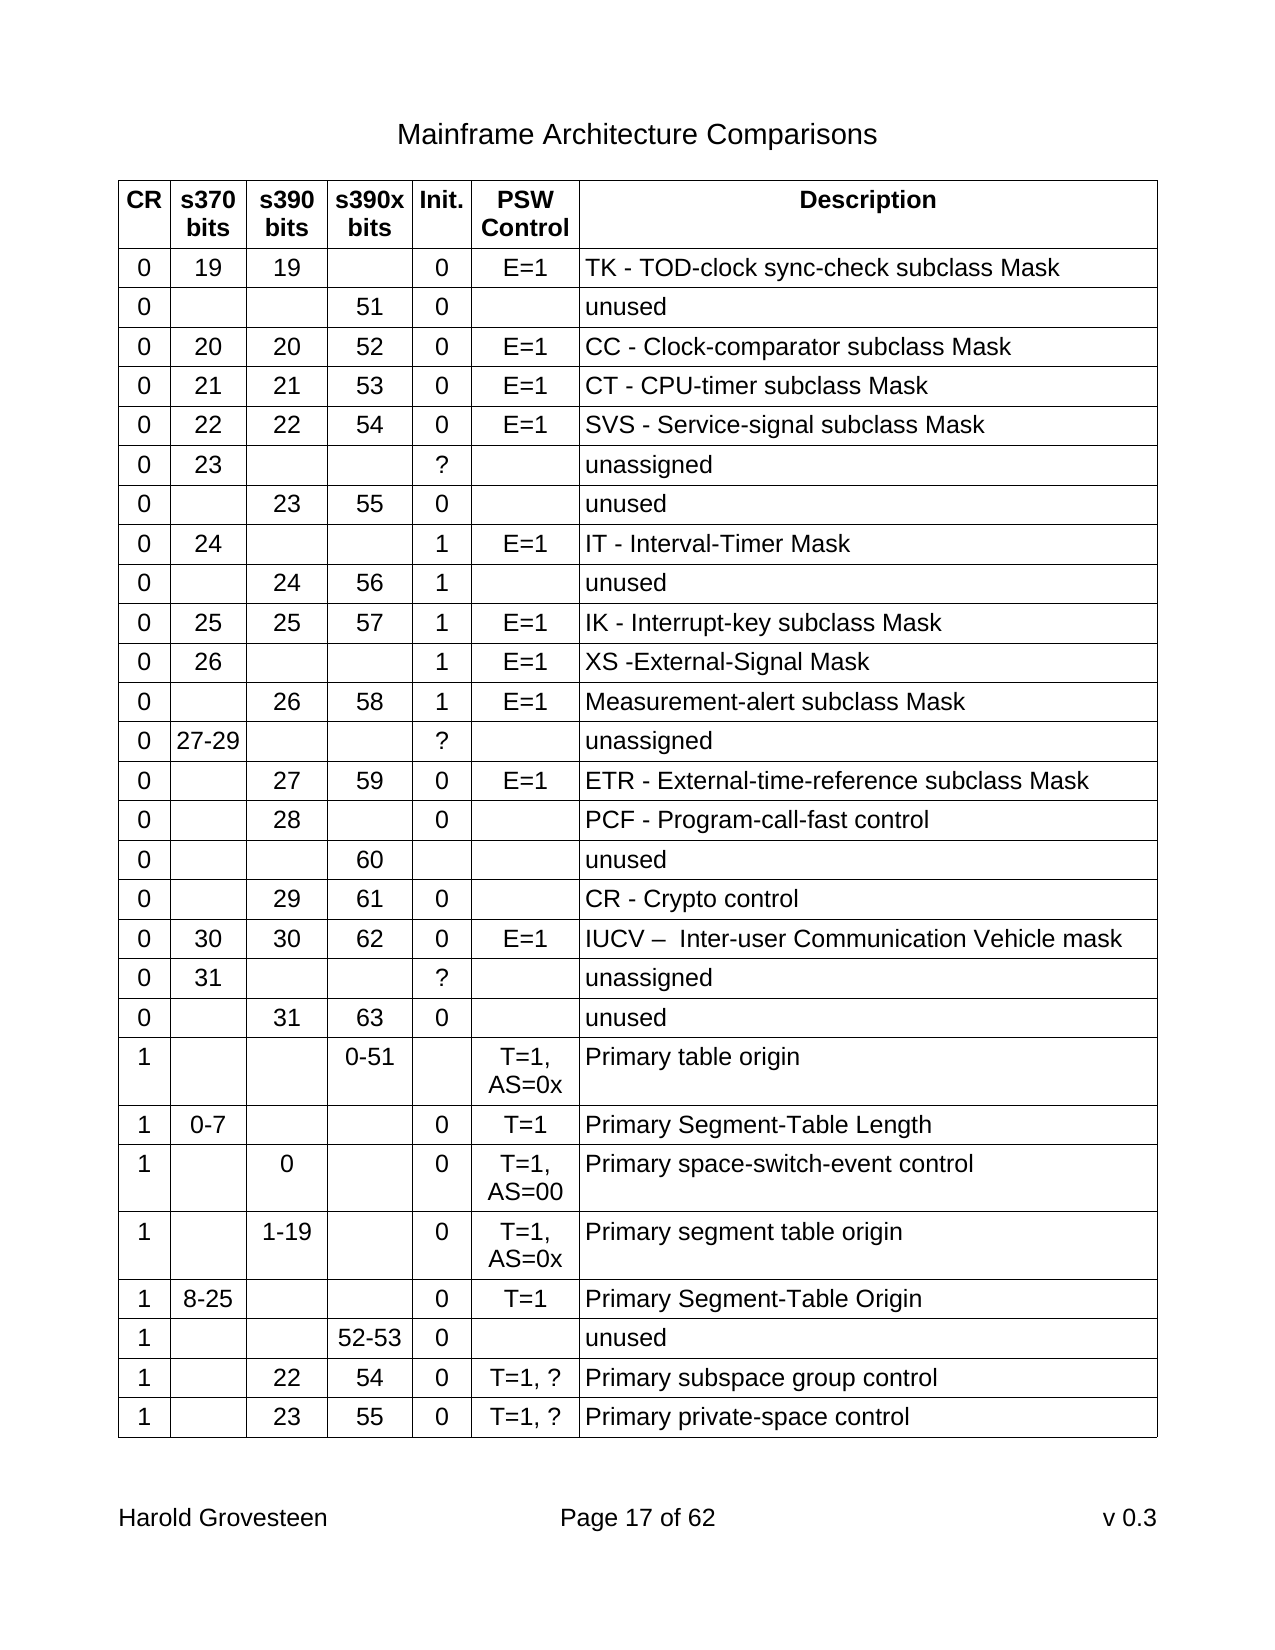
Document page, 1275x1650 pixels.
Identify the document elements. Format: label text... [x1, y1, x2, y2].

table_cell T=1, ? [472, 1359, 579, 1397]
table_cell 61 [328, 880, 412, 919]
table_cell 0 [413, 880, 471, 919]
table_cell [328, 959, 412, 998]
table_cell 0 [119, 328, 170, 366]
table_cell [247, 644, 327, 682]
table_cell 31 [171, 959, 246, 998]
table_cell 1 [119, 1359, 170, 1397]
table_cell [171, 1038, 246, 1104]
table_cell 1 [413, 644, 471, 682]
table_cell IUCV – Inter-user Communication Vehicle mask [580, 920, 1157, 958]
table_cell E=1 [472, 604, 579, 642]
table_cell [472, 880, 579, 919]
table_cell [328, 1145, 412, 1211]
table_cell [171, 1359, 246, 1397]
table_cell 22 [171, 407, 246, 445]
table_cell 27 [247, 762, 327, 800]
table_cell 0 [119, 841, 170, 879]
table_cell [171, 841, 246, 879]
table_cell PCF - Program-call-fast control [580, 801, 1157, 840]
table_cell E=1 [472, 683, 579, 721]
table_cell 0 [119, 249, 170, 287]
table_cell 31 [247, 999, 327, 1037]
table_cell 1 [119, 1212, 170, 1279]
table_cell [328, 249, 412, 287]
table_cell Primary Segment-Table Length [580, 1106, 1157, 1144]
table_cell E=1 [472, 367, 579, 406]
table_cell [472, 841, 579, 879]
table_cell Primary Segment-Table Origin [580, 1280, 1157, 1318]
table_cell 0 [119, 446, 170, 484]
table_cell [171, 288, 246, 327]
table_cell [247, 1106, 327, 1144]
table_cell 28 [247, 801, 327, 840]
table_cell E=1 [472, 762, 579, 800]
table_cell 52 [328, 328, 412, 366]
table_cell [328, 1280, 412, 1318]
table_cell 30 [171, 920, 246, 958]
table_cell 23 [247, 1398, 327, 1437]
table_cell 0 [119, 762, 170, 800]
table_cell 8-25 [171, 1280, 246, 1318]
table_cell 0 [413, 367, 471, 406]
table_cell 60 [328, 841, 412, 879]
table_cell 0 [119, 407, 170, 445]
table_cell unused [580, 841, 1157, 879]
table_cell 1 [119, 1106, 170, 1144]
table_cell SVS - Service-signal subclass Mask [580, 407, 1157, 445]
table_cell 1-19 [247, 1212, 327, 1279]
table_cell CT - CPU-timer subclass Mask [580, 367, 1157, 406]
table_cell [413, 841, 471, 879]
table_cell 1 [413, 525, 471, 563]
table_cell E=1 [472, 920, 579, 958]
table_cell 21 [247, 367, 327, 406]
table_cell [247, 525, 327, 563]
table_cell Primary subspace group control [580, 1359, 1157, 1397]
table_cell [247, 1038, 327, 1104]
table_cell 53 [328, 367, 412, 406]
table_cell 54 [328, 1359, 412, 1397]
table_cell unused [580, 999, 1157, 1037]
table_cell 63 [328, 999, 412, 1037]
table_cell [247, 1319, 327, 1358]
table_cell [472, 1319, 579, 1358]
table_cell [171, 999, 246, 1037]
table_cell T=1 [472, 1280, 579, 1318]
table_header s390x bits [328, 181, 412, 248]
table_cell 27-29 [171, 722, 246, 761]
table_cell unassigned [580, 959, 1157, 998]
table_cell 0-51 [328, 1038, 412, 1104]
table_cell [328, 1106, 412, 1144]
table_cell [472, 486, 579, 524]
table_header CR [119, 181, 170, 248]
table_cell 51 [328, 288, 412, 327]
table_cell 0 [119, 920, 170, 958]
table_cell E=1 [472, 525, 579, 563]
table_cell [472, 446, 579, 484]
table_cell [472, 722, 579, 761]
table_cell T=1 [472, 1106, 579, 1144]
table_cell CC - Clock-comparator subclass Mask [580, 328, 1157, 366]
table_cell [171, 1319, 246, 1358]
table_cell unassigned [580, 446, 1157, 484]
table_cell IK - Interrupt-key subclass Mask [580, 604, 1157, 642]
table_cell 0 [413, 920, 471, 958]
table_cell 0 [413, 288, 471, 327]
table_cell ETR - External-time-reference subclass Mask [580, 762, 1157, 800]
table_cell unassigned [580, 722, 1157, 761]
table_cell Primary private-space control [580, 1398, 1157, 1437]
table_cell 56 [328, 565, 412, 603]
table_cell XS -External-Signal Mask [580, 644, 1157, 682]
table_cell 19 [171, 249, 246, 287]
table_cell 1 [413, 565, 471, 603]
table_cell 0 [119, 999, 170, 1037]
table_cell 0 [119, 880, 170, 919]
table_cell 0 [413, 1106, 471, 1144]
table_cell CR - Crypto control [580, 880, 1157, 919]
table_cell [171, 1212, 246, 1279]
table_cell [247, 446, 327, 484]
table_cell 23 [171, 446, 246, 484]
table_cell 0 [119, 565, 170, 603]
table_cell TK - TOD-clock sync-check subclass Mask [580, 249, 1157, 287]
table_cell [247, 288, 327, 327]
table_cell 0 [119, 525, 170, 563]
table_cell 21 [171, 367, 246, 406]
table_cell 26 [171, 644, 246, 682]
table_cell IT - Interval-Timer Mask [580, 525, 1157, 563]
table_cell 25 [247, 604, 327, 642]
table_cell 0 [119, 683, 170, 721]
table_cell 54 [328, 407, 412, 445]
table_cell E=1 [472, 644, 579, 682]
table_cell T=1, AS=00 [472, 1145, 579, 1211]
table_cell [472, 565, 579, 603]
table_cell 1 [119, 1398, 170, 1437]
table_cell T=1, AS=0x [472, 1212, 579, 1279]
table_cell 0 [413, 1145, 471, 1211]
table_cell 0 [119, 288, 170, 327]
table_cell [328, 801, 412, 840]
table_cell T=1, AS=0x [472, 1038, 579, 1104]
table_cell 1 [119, 1038, 170, 1104]
table_cell ? [413, 959, 471, 998]
table_cell Measurement-alert subclass Mask [580, 683, 1157, 721]
table_cell [247, 722, 327, 761]
table_cell 0 [119, 722, 170, 761]
table_cell E=1 [472, 249, 579, 287]
table_cell 0 [247, 1145, 327, 1211]
table_cell unused [580, 565, 1157, 603]
table_cell [328, 722, 412, 761]
table_cell [171, 1145, 246, 1211]
table_cell [247, 959, 327, 998]
table_cell 62 [328, 920, 412, 958]
table_cell T=1, ? [472, 1398, 579, 1437]
table_cell [171, 565, 246, 603]
table_cell 26 [247, 683, 327, 721]
table_cell 59 [328, 762, 412, 800]
table_cell 0 [119, 801, 170, 840]
table_cell 0 [119, 367, 170, 406]
table_cell 57 [328, 604, 412, 642]
table_cell [171, 683, 246, 721]
table_cell 19 [247, 249, 327, 287]
table_cell [328, 446, 412, 484]
table_header s390 bits [247, 181, 327, 248]
table_cell 24 [171, 525, 246, 563]
table_cell 1 [413, 604, 471, 642]
table_header Description [580, 181, 1157, 248]
table_header PSW Control [472, 181, 579, 248]
table_cell 22 [247, 1359, 327, 1397]
table_cell 55 [328, 1398, 412, 1437]
table_cell [472, 801, 579, 840]
table_cell [171, 486, 246, 524]
table_cell 25 [171, 604, 246, 642]
table_cell 0 [413, 1319, 471, 1358]
table_cell unused [580, 486, 1157, 524]
table_cell unused [580, 1319, 1157, 1358]
table_cell ? [413, 446, 471, 484]
table_cell 58 [328, 683, 412, 721]
table_cell 0 [413, 1398, 471, 1437]
table_cell 0 [413, 407, 471, 445]
table_header s370 bits [171, 181, 246, 248]
table_cell E=1 [472, 407, 579, 445]
table_cell Primary space-switch-event control [580, 1145, 1157, 1211]
table_header Init. [413, 181, 471, 248]
table_cell 0 [119, 644, 170, 682]
table_cell 1 [119, 1145, 170, 1211]
table_cell 30 [247, 920, 327, 958]
table_cell [171, 880, 246, 919]
table_cell 55 [328, 486, 412, 524]
table_cell 0-7 [171, 1106, 246, 1144]
table_cell 0 [413, 1212, 471, 1279]
table_cell 0 [413, 762, 471, 800]
table_cell [472, 288, 579, 327]
table_cell 29 [247, 880, 327, 919]
table_cell ? [413, 722, 471, 761]
table_cell [171, 801, 246, 840]
table_cell [247, 841, 327, 879]
table_cell 0 [119, 486, 170, 524]
table_cell 0 [413, 328, 471, 366]
table_cell 0 [413, 1280, 471, 1318]
table_cell 52-53 [328, 1319, 412, 1358]
table_cell E=1 [472, 328, 579, 366]
table_cell 0 [119, 604, 170, 642]
table_cell Primary table origin [580, 1038, 1157, 1104]
table_cell [171, 1398, 246, 1437]
table_cell [171, 762, 246, 800]
table_cell Primary segment table origin [580, 1212, 1157, 1279]
table_cell 0 [413, 999, 471, 1037]
table_cell 20 [171, 328, 246, 366]
table_cell 20 [247, 328, 327, 366]
table_cell 0 [413, 249, 471, 287]
table_cell [328, 1212, 412, 1279]
table_cell [413, 1038, 471, 1104]
table_cell unused [580, 288, 1157, 327]
table_cell 23 [247, 486, 327, 524]
table_cell [472, 999, 579, 1037]
table_cell [472, 959, 579, 998]
table_cell 1 [119, 1280, 170, 1318]
table_cell 0 [413, 801, 471, 840]
table_cell 22 [247, 407, 327, 445]
table_cell 1 [413, 683, 471, 721]
table_cell 0 [119, 959, 170, 998]
table_cell 24 [247, 565, 327, 603]
table_cell [247, 1280, 327, 1318]
table_cell 0 [413, 486, 471, 524]
table_cell [328, 525, 412, 563]
table_cell 1 [119, 1319, 170, 1358]
table_cell 0 [413, 1359, 471, 1397]
table_cell [328, 644, 412, 682]
